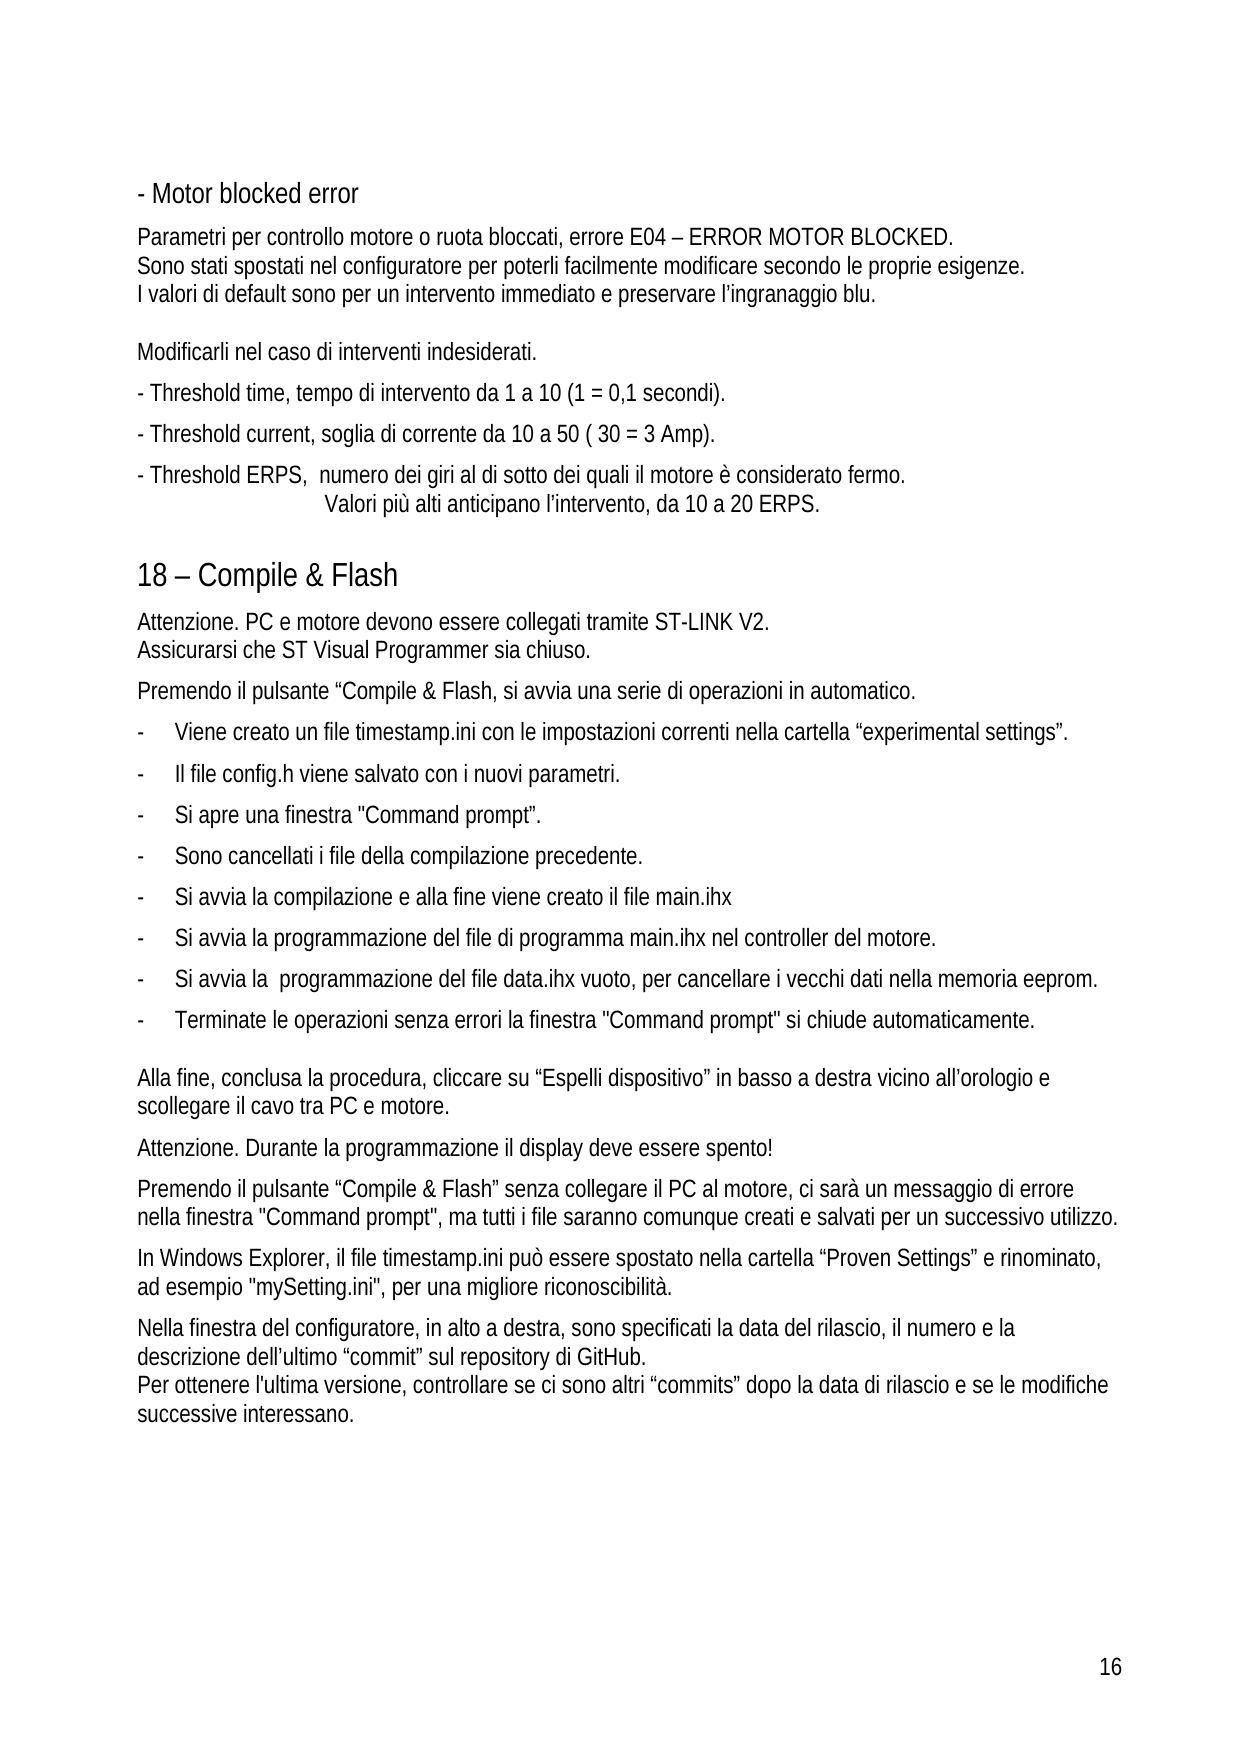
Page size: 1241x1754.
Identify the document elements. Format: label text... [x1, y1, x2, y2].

text - Threshold time, tempo di intervento da 1 a 10 (1 = 0,1 secondi). [137, 378, 1122, 407]
text Sono stati spostati nel configuratore per poterli facilmente modificare secondo le proprie esigenze. [137, 251, 1122, 279]
text 18 – Compile & Flash [137, 556, 1122, 594]
list Si avvia la programmazione del file data.ihx vuoto, per cancellare i vecchi dati nella memoria eeprom. [137, 964, 1122, 993]
text Attenzione. PC e motore devono essere collegati tramite ST-LINK V2. [137, 606, 1122, 635]
text Modificarli nel caso di interventi indesiderati. [137, 337, 1122, 365]
text Assicurarsi che ST Visual Programmer sia chiuso. [137, 635, 1122, 664]
list Il file config.h viene salvato con i nuovi parametri. [137, 758, 1122, 787]
text Premendo il pulsante “Compile & Flash, si avvia una serie di operazioni in automatico. [137, 676, 1122, 705]
text In Windows Explorer, il file timestamp.ini può essere spostato nella cartella “Proven Settings” e rinominato, ad esempio "mySetting.ini", per una migliore riconoscibilità. [137, 1243, 1122, 1301]
list Si avvia la programmazione del file di programma main.ihx nel controller del motore. [137, 923, 1122, 952]
text Nella finestra del configuratore, in alto a destra, sono specificati la data del rilascio, il numero e la descrizione dell’ultimo “commit” sul repository di GitHub. [137, 1313, 1122, 1371]
text Premendo il pulsante “Compile & Flash” senza collegare il PC al motore, ci sarà un messaggio di errore nella finestra "Command prompt", ma tutti i file saranno comunque creati e salvati per un successivo utilizzo. [137, 1174, 1122, 1231]
text I valori di default sono per un intervento immediato e preservare l’ingranaggio blu. [137, 279, 1122, 308]
list Si avvia la compilazione e alla fine viene creato il file main.ihx [137, 882, 1122, 911]
text Attenzione. Durante la programmazione il display deve essere spento! [137, 1132, 1122, 1161]
text - Threshold ERPS, numero dei giri al di sotto dei quali il motore è considerato fermo. [137, 460, 1122, 489]
text Alla fine, conclusa la procedura, cliccare su “Espelli dispositivo” in basso a destra vicino all’orologio e scollegare il cavo tra PC e motore. [137, 1063, 1122, 1120]
list Sono cancellati i file della compilazione precedente. [137, 841, 1122, 869]
text - Threshold current, soglia di corrente da 10 a 50 ( 30 = 3 Amp). [137, 419, 1122, 448]
list Terminate le operazioni senza errori la finestra "Command prompt" si chiude automaticamente. [137, 1005, 1122, 1034]
text Per ottenere l'ultima versione, controllare se ci sono altri “commits” dopo la data di rilascio e se le modifiche successive interessano. [137, 1371, 1122, 1428]
list Viene creato un file timestamp.ini con le impostazioni correnti nella cartella “experimental settings”. [137, 717, 1122, 746]
list Si apre una finestra "Command prompt”. [137, 800, 1122, 828]
text Parametri per controllo motore o ruota bloccati, errore E04 – ERROR MOTOR BLOCKED. [137, 222, 1122, 251]
text Valori più alti anticipano l’intervento, da 10 a 20 ERPS. [324, 489, 1122, 517]
text - Motor blocked error [137, 176, 1122, 210]
